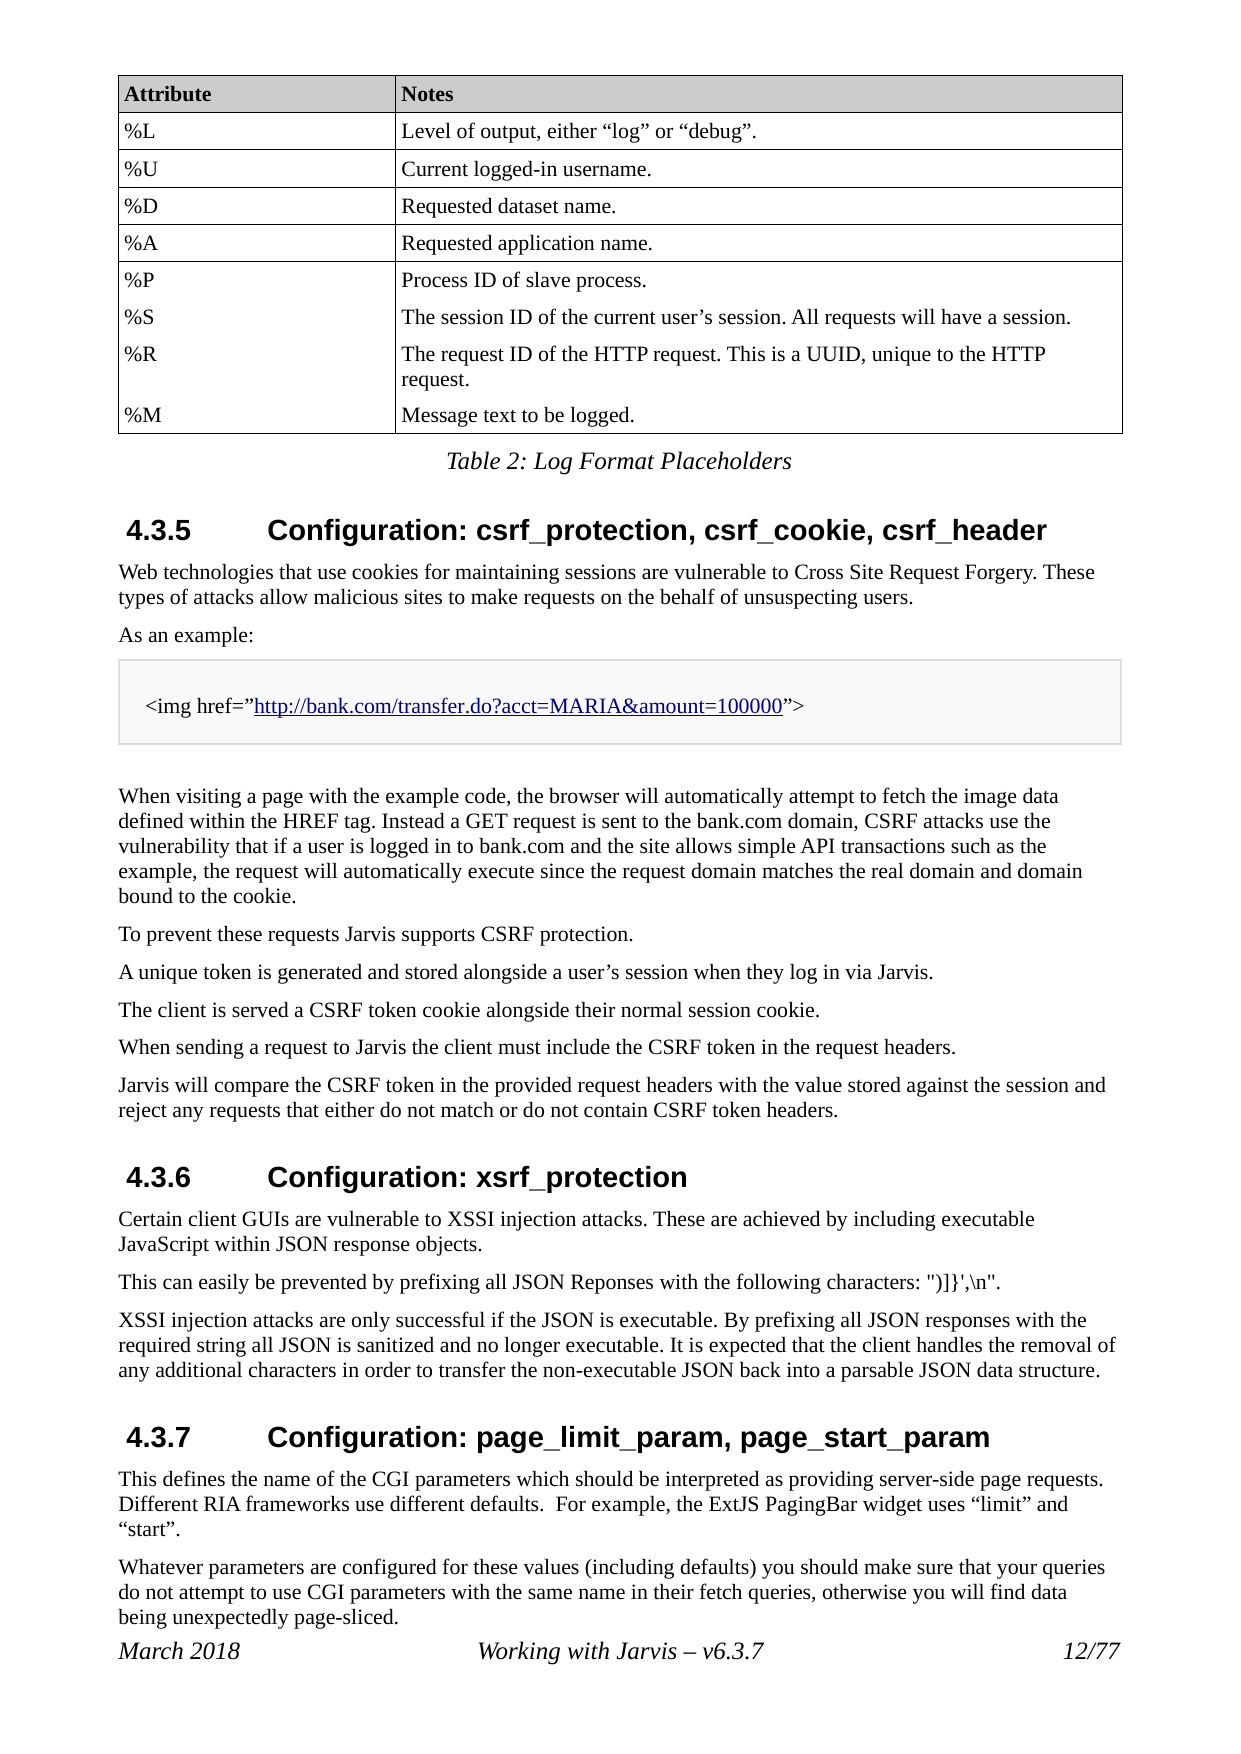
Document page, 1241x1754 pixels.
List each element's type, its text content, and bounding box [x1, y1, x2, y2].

table_cell %R [119, 335, 395, 397]
text This can easily be prevented by prefixing all JSON Reponses with the following characters: ")]}',\n". [118, 1269, 1122, 1294]
table_header Notes [396, 76, 1122, 112]
table_header Attribute [119, 76, 395, 112]
table_cell %P [119, 262, 395, 298]
text The client is served a CSRF token cookie alongside their normal session cookie. [118, 997, 1122, 1022]
text Web technologies that use cookies for maintaining sessions are vulnerable to Cross Site Request Forgery. These types of attacks allow malicious sites to make requests on the behalf of unsuspecting users. [118, 559, 1122, 609]
table_cell Current logged-in username. [396, 150, 1122, 187]
table_cell Level of output, either “log” or “debug”. [396, 113, 1122, 149]
text As an example: [118, 622, 1122, 647]
text Whatever parameters are configured for these values (including defaults) you should make sure that your queries do not attempt to use CGI parameters with the same name in their fetch queries, otherwise you will find data being unexpectedly page-sliced. [118, 1554, 1122, 1629]
text Jarvis will compare the CSRF token in the provided request headers with the value stored against the session and reject any requests that either do not match or do not contain CSRF token headers. [118, 1072, 1122, 1122]
table_cell %L [119, 113, 395, 149]
table_cell %A [119, 225, 395, 261]
table_cell Message text to be logged. [396, 397, 1122, 433]
text Table 2: Log Format Placeholders [118, 446, 1122, 475]
table_cell %S [119, 298, 395, 335]
text XSSI injection attacks are only successful if the JSON is executable. By prefixing all JSON responses with the required string all JSON is sanitized and no longer executable. It is expected that the client handles the removal of any additional characters in order to transfer the non-executable JSON back into a parsable JSON data structure. [118, 1307, 1122, 1382]
subtitle Configuration: csrf_protection, csrf_cookie, csrf_header [118, 513, 1122, 546]
text A unique token is generated and stored alongside a user’s session when they log in via Jarvis. [118, 959, 1122, 984]
text When visiting a page with the example code, the browser will automatically attempt to fetch the image data defined within the HREF tag. Instead a GET request is sent to the bank.com domain, CSRF attacks use the vulnerability that if a user is logged in to bank.com and the site allows simple API transactions such as the example, the request will automatically execute since the request domain matches the real domain and domain bound to the cookie. [118, 783, 1122, 909]
text To prevent these requests Jarvis supports CSRF protection. [118, 921, 1122, 946]
text When sending a request to Jarvis the client must include the CSRF token in the request headers. [118, 1034, 1122, 1059]
table_cell Requested dataset name. [396, 188, 1122, 224]
text <img href=”http://bank.com/transfer.do?acct=MARIA&amount=100000”> [120, 661, 1120, 743]
subtitle Configuration: page_limit_param, page_start_param [118, 1420, 1122, 1453]
text This defines the name of the CGI parameters which should be interpreted as providing server-side page requests. Different RIA frameworks use different defaults. For example, the ExtJS PagingBar widget uses “limit” and “start”. [118, 1466, 1122, 1541]
table_cell %D [119, 188, 395, 224]
table_cell %U [119, 150, 395, 187]
text Certain client GUIs are vulnerable to XSSI injection attacks. These are achieved by including executable JavaScript within JSON response objects. [118, 1206, 1122, 1256]
table_cell Process ID of slave process. [396, 262, 1122, 298]
table_cell Requested application name. [396, 225, 1122, 261]
table_cell %M [119, 397, 395, 433]
table_cell The request ID of the HTTP request. This is a UUID, unique to the HTTP request. [396, 335, 1122, 397]
table_cell The session ID of the current user’s session. All requests will have a session. [396, 298, 1122, 335]
subtitle Configuration: xsrf_protection [118, 1160, 1122, 1193]
